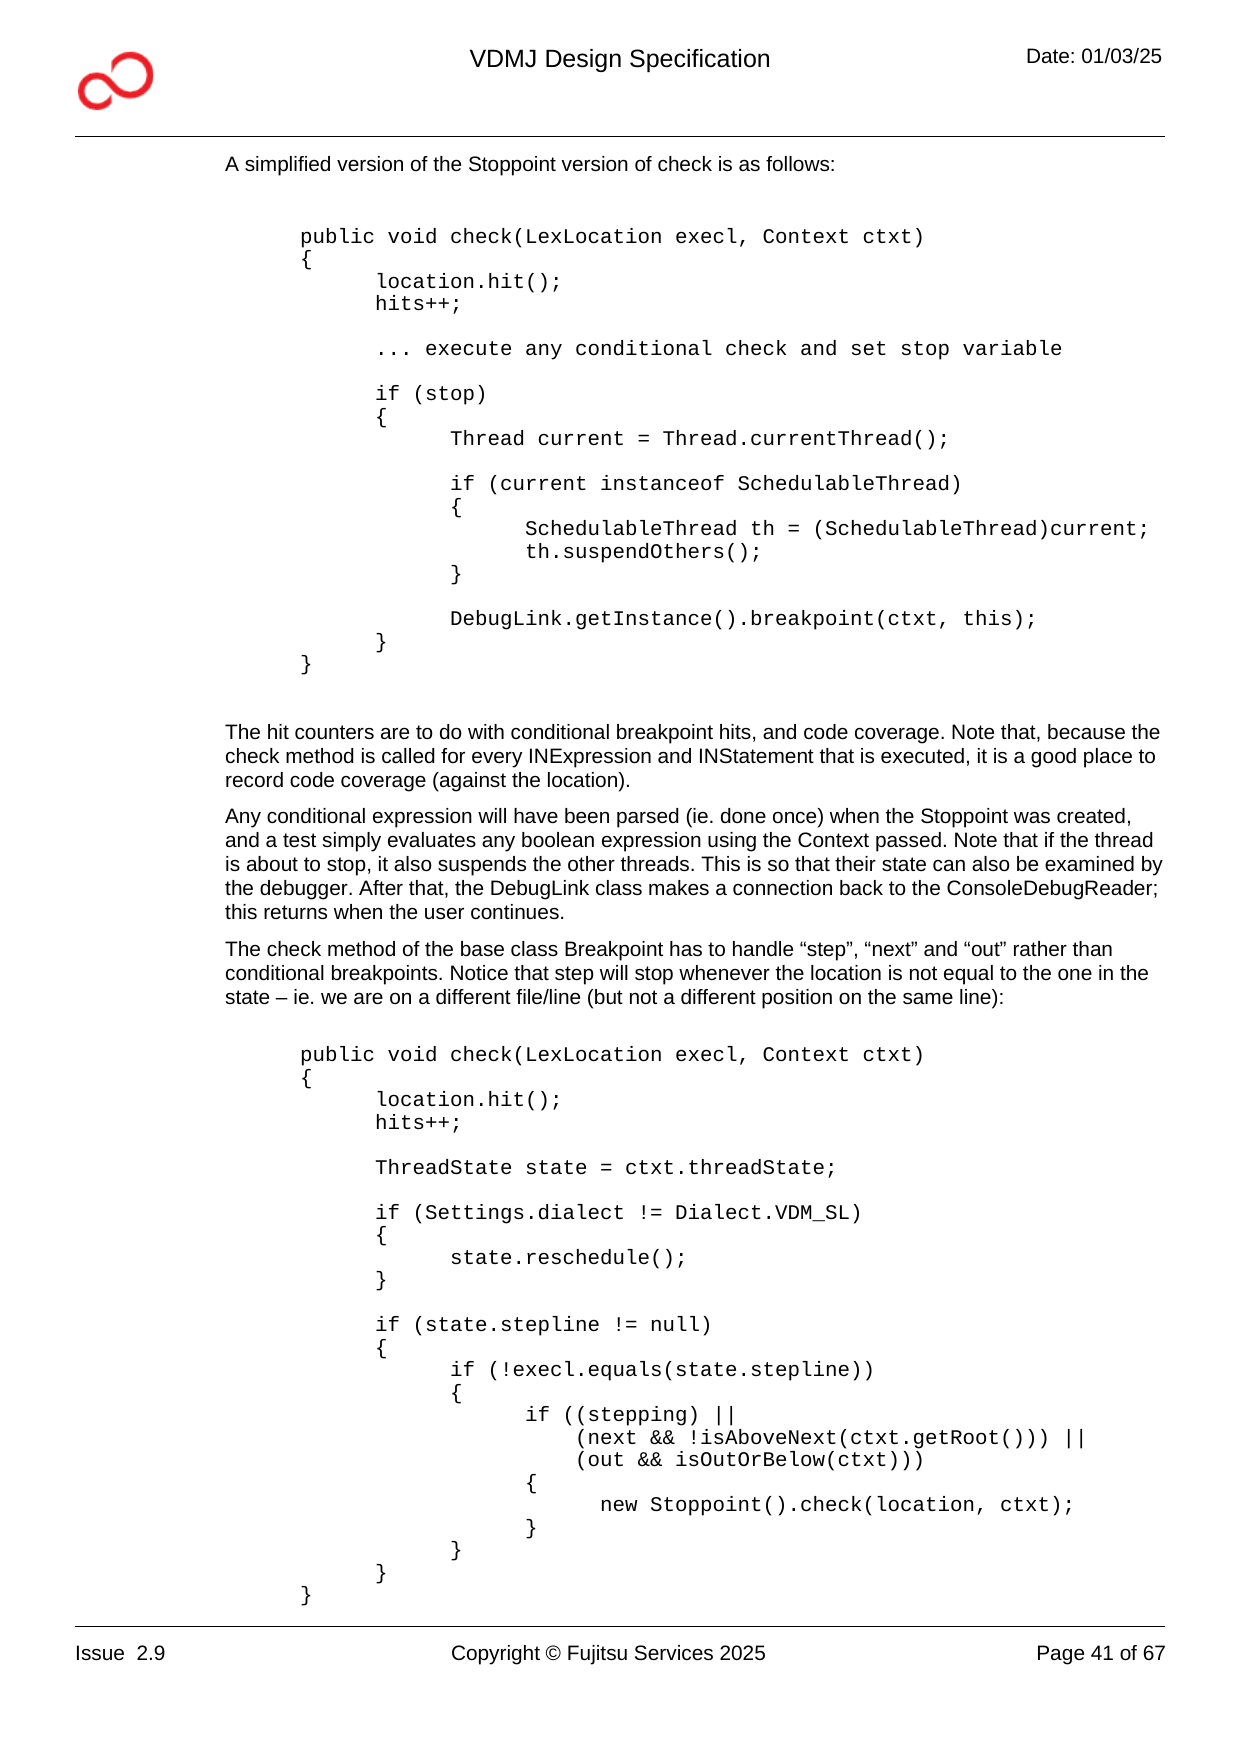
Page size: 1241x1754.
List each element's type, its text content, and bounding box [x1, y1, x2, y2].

text public void check(LexLocation execl, Context ctxt) [225, 1044, 1165, 1066]
text { [225, 1381, 1165, 1404]
text DebugLink.getInstance().breakpoint(ctxt, this); [225, 608, 1165, 630]
text th.suspendOthers(); [225, 540, 1165, 563]
text SchedulableThread th = (SchedulableThread)current; [225, 518, 1165, 540]
text if ((stepping) || [225, 1404, 1165, 1426]
text if (Settings.dialect != Dialect.VDM_SL) [225, 1201, 1165, 1224]
text ThreadState state = ctxt.threadState; [225, 1156, 1165, 1179]
text public void check(LexLocation execl, Context ctxt) [225, 225, 1165, 248]
text Any conditional expression will have been parsed (ie. done once) when the Stoppoint was created, and a test simply evaluates any boolean expression using the Context passed. Note that if the thread is about to stop, it also suspends the other threads. This is so that their state can also be examined by the debugger. After that, the DebugLink class makes a connection back to the ConsoleDebugReader; this returns when the user continues. [225, 805, 1165, 924]
text ... execute any conditional check and set stop variable [225, 338, 1165, 360]
text { [225, 495, 1165, 518]
text } [225, 1561, 1165, 1584]
text { [225, 1336, 1165, 1359]
text if (!execl.equals(state.stepline)) [225, 1359, 1165, 1381]
text A simplified version of the Stoppoint version of check is as follows: [225, 152, 1165, 176]
text } [225, 1516, 1165, 1539]
text hits++; [225, 293, 1165, 315]
text } [225, 1269, 1165, 1291]
text (out && isOutOrBelow(ctxt))) [225, 1449, 1165, 1471]
text hits++; [225, 1111, 1165, 1134]
text } [225, 1539, 1165, 1561]
text location.hit(); [225, 1089, 1165, 1111]
text } [225, 630, 1165, 653]
text new Stoppoint().check(location, ctxt); [225, 1494, 1165, 1516]
text if (state.stepline != null) [225, 1314, 1165, 1336]
text (next && !isAboveNext(ctxt.getRoot())) || [225, 1426, 1165, 1449]
text { [225, 1471, 1165, 1494]
text } [225, 1584, 1165, 1606]
text Thread current = Thread.currentThread(); [225, 428, 1165, 450]
text } [225, 563, 1165, 585]
text if (current instanceof SchedulableThread) [225, 473, 1165, 495]
text { [225, 1224, 1165, 1246]
text if (stop) [225, 383, 1165, 405]
text } [225, 653, 1165, 675]
text { [225, 405, 1165, 428]
text state.reschedule(); [225, 1246, 1165, 1269]
picture [78, 44, 153, 120]
text The hit counters are to do with conditional breakpoint hits, and code coverage. Note that, because the check method is called for every INExpression and INStatement that is executed, it is a good place to record code coverage (against the location). [225, 720, 1165, 792]
text location.hit(); [225, 270, 1165, 293]
text { [225, 248, 1165, 270]
text { [225, 1066, 1165, 1089]
text The check method of the base class Breakpoint has to handle “step”, “next” and “out” rather than conditional breakpoints. Notice that step will stop whenever the location is not equal to the one in the state – ie. we are on a different file/line (but not a different position on the same line): [225, 937, 1165, 1009]
